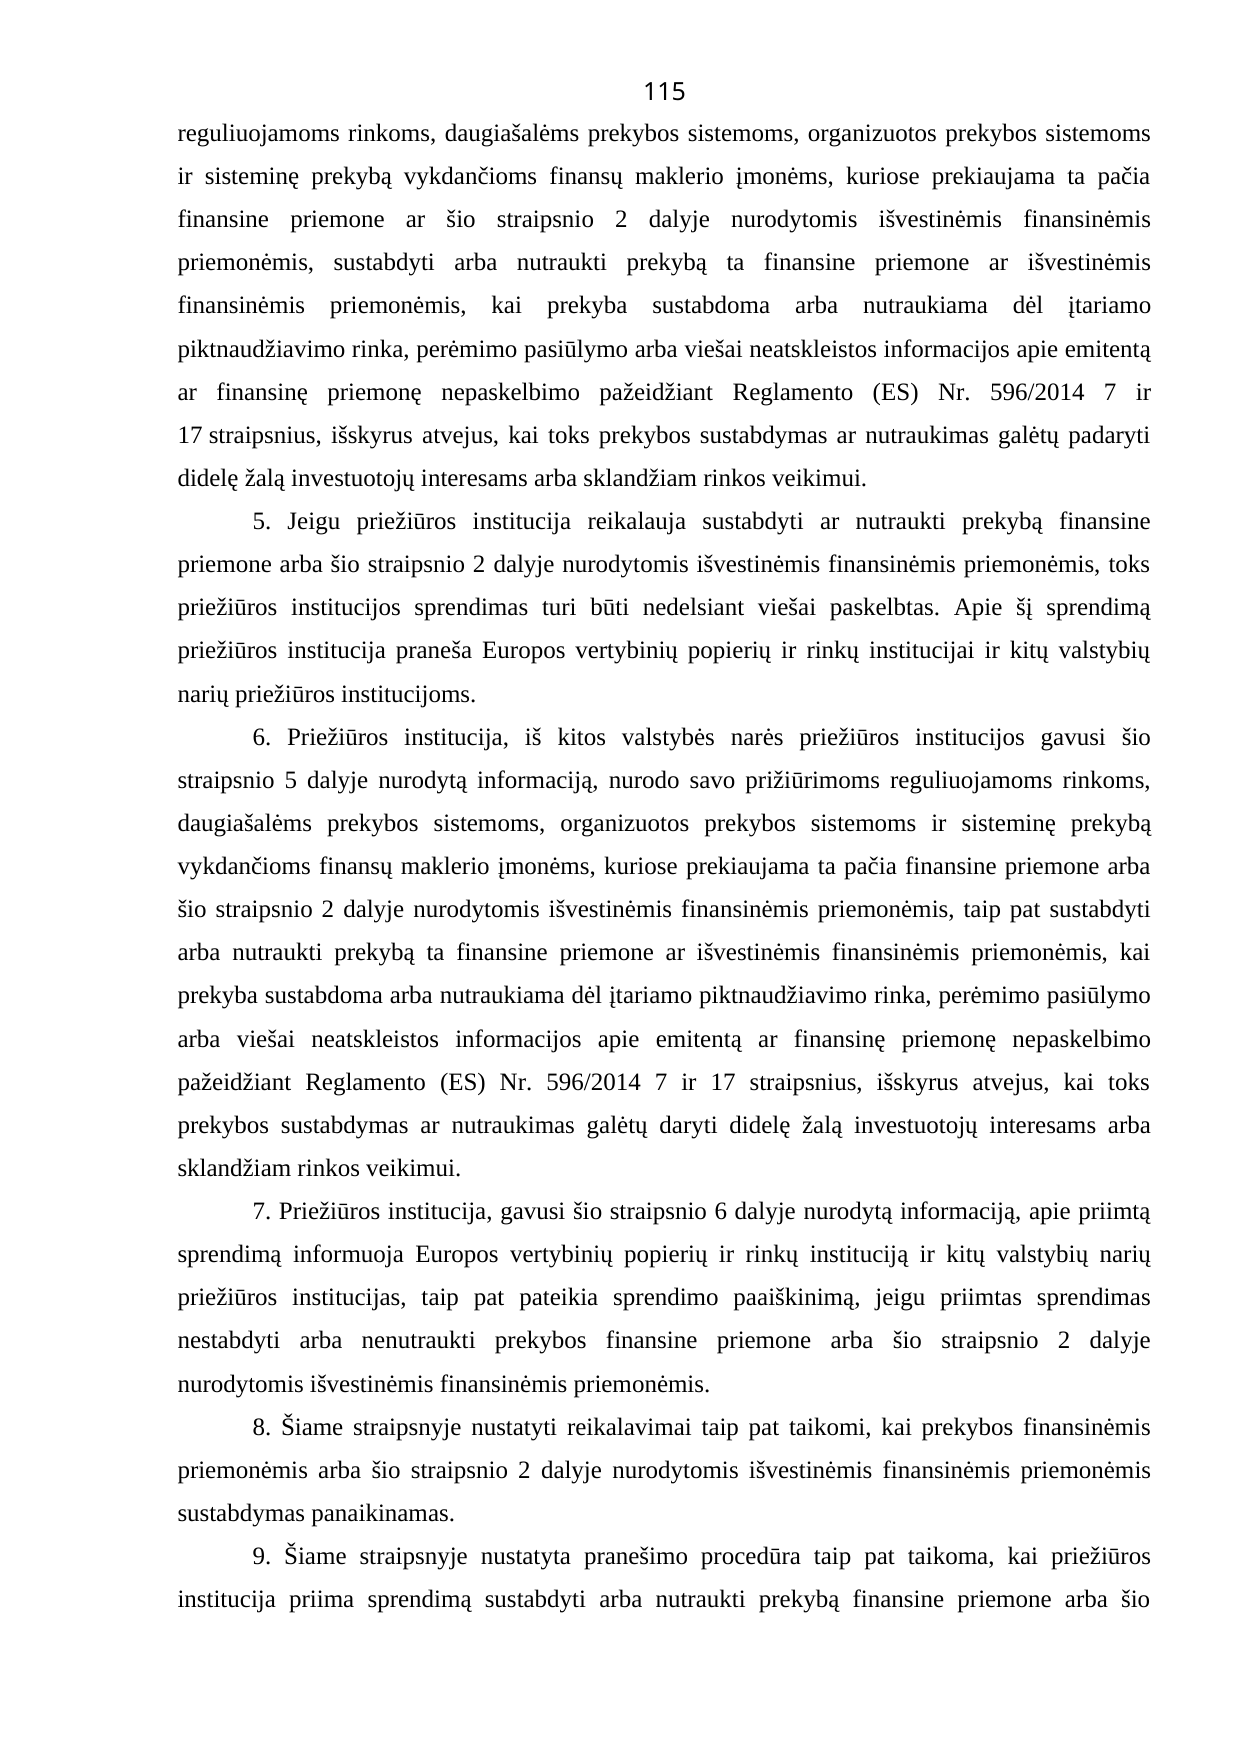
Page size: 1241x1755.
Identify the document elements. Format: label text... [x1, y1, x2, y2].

text reguliuojamoms rinkoms, daugiašalėms prekybos sistemoms, organizuotos prekybos sistemoms ir sisteminę prekybą vykdančioms finansų maklerio įmonėms, kuriose prekiaujama ta pačia finansine priemone ar šio straipsnio 2 dalyje nurodytomis išvestinėmis finansinėmis priemonėmis, sustabdyti arba nutraukti prekybą ta finansine priemone ar išvestinėmis finansinėmis priemonėmis, kai prekyba sustabdoma arba nutraukiama dėl įtariamo piktnaudžiavimo rinka, perėmimo pasiūlymo arba viešai neatskleistos informacijos apie emitentą ar finansinę priemonę nepaskelbimo pažeidžiant Reglamento (ES) Nr. 596/2014 7 ir 17 straipsnius, išskyrus atvejus, kai toks prekybos sustabdymas ar nutraukimas galėtų padaryti didelę žalą investuotojų interesams arba sklandžiam rinkos veikimui. [177, 118, 1152, 492]
text 8. Šiame straipsnyje nustatyti reikalavimai taip pat taikomi, kai prekybos finansinėmis priemonėmis arba šio straipsnio 2 dalyje nurodytomis išvestinėmis finansinėmis priemonėmis sustabdymas panaikinamas. [177, 1412, 1152, 1527]
text 5. Jeigu priežiūros institucija reikalauja sustabdyti ar nutraukti prekybą finansine priemone arba šio straipsnio 2 dalyje nurodytomis išvestinėmis finansinėmis priemonėmis, toks priežiūros institucijos sprendimas turi būti nedelsiant viešai paskelbtas. Apie šį sprendimą priežiūros institucija praneša Europos vertybinių popierių ir rinkų institucijai ir kitų valstybių narių priežiūros institucijoms. [177, 506, 1152, 707]
text 6. Priežiūros institucija, iš kitos valstybės narės priežiūros institucijos gavusi šio straipsnio 5 dalyje nurodytą informaciją, nurodo savo prižiūrimoms reguliuojamoms rinkoms, daugiašalėms prekybos sistemoms, organizuotos prekybos sistemoms ir sisteminę prekybą vykdančioms finansų maklerio įmonėms, kuriose prekiaujama ta pačia finansine priemone arba šio straipsnio 2 dalyje nurodytomis išvestinėmis finansinėmis priemonėmis, taip pat sustabdyti arba nutraukti prekybą ta finansine priemone ar išvestinėmis finansinėmis priemonėmis, kai prekyba sustabdoma arba nutraukiama dėl įtariamo piktnaudžiavimo rinka, perėmimo pasiūlymo arba viešai neatskleistos informacijos apie emitentą ar finansinę priemonę nepaskelbimo pažeidžiant Reglamento (ES) Nr. 596/2014 7 ir 17 straipsnius, išskyrus atvejus, kai toks prekybos sustabdymas ar nutraukimas galėtų daryti didelę žalą investuotojų interesams arba sklandžiam rinkos veikimui. [177, 722, 1152, 1182]
text 9. Šiame straipsnyje nustatyta pranešimo procedūra taip pat taikoma, kai priežiūros institucija priima sprendimą sustabdyti arba nutraukti prekybą finansine priemone arba šio [177, 1541, 1152, 1613]
text 7. Priežiūros institucija, gavusi šio straipsnio 6 dalyje nurodytą informaciją, apie priimtą sprendimą informuoja Europos vertybinių popierių ir rinkų instituciją ir kitų valstybių narių priežiūros institucijas, taip pat pateikia sprendimo paaiškinimą, jeigu priimtas sprendimas nestabdyti arba nenutraukti prekybos finansine priemone arba šio straipsnio 2 dalyje nurodytomis išvestinėmis finansinėmis priemonėmis. [177, 1196, 1152, 1397]
